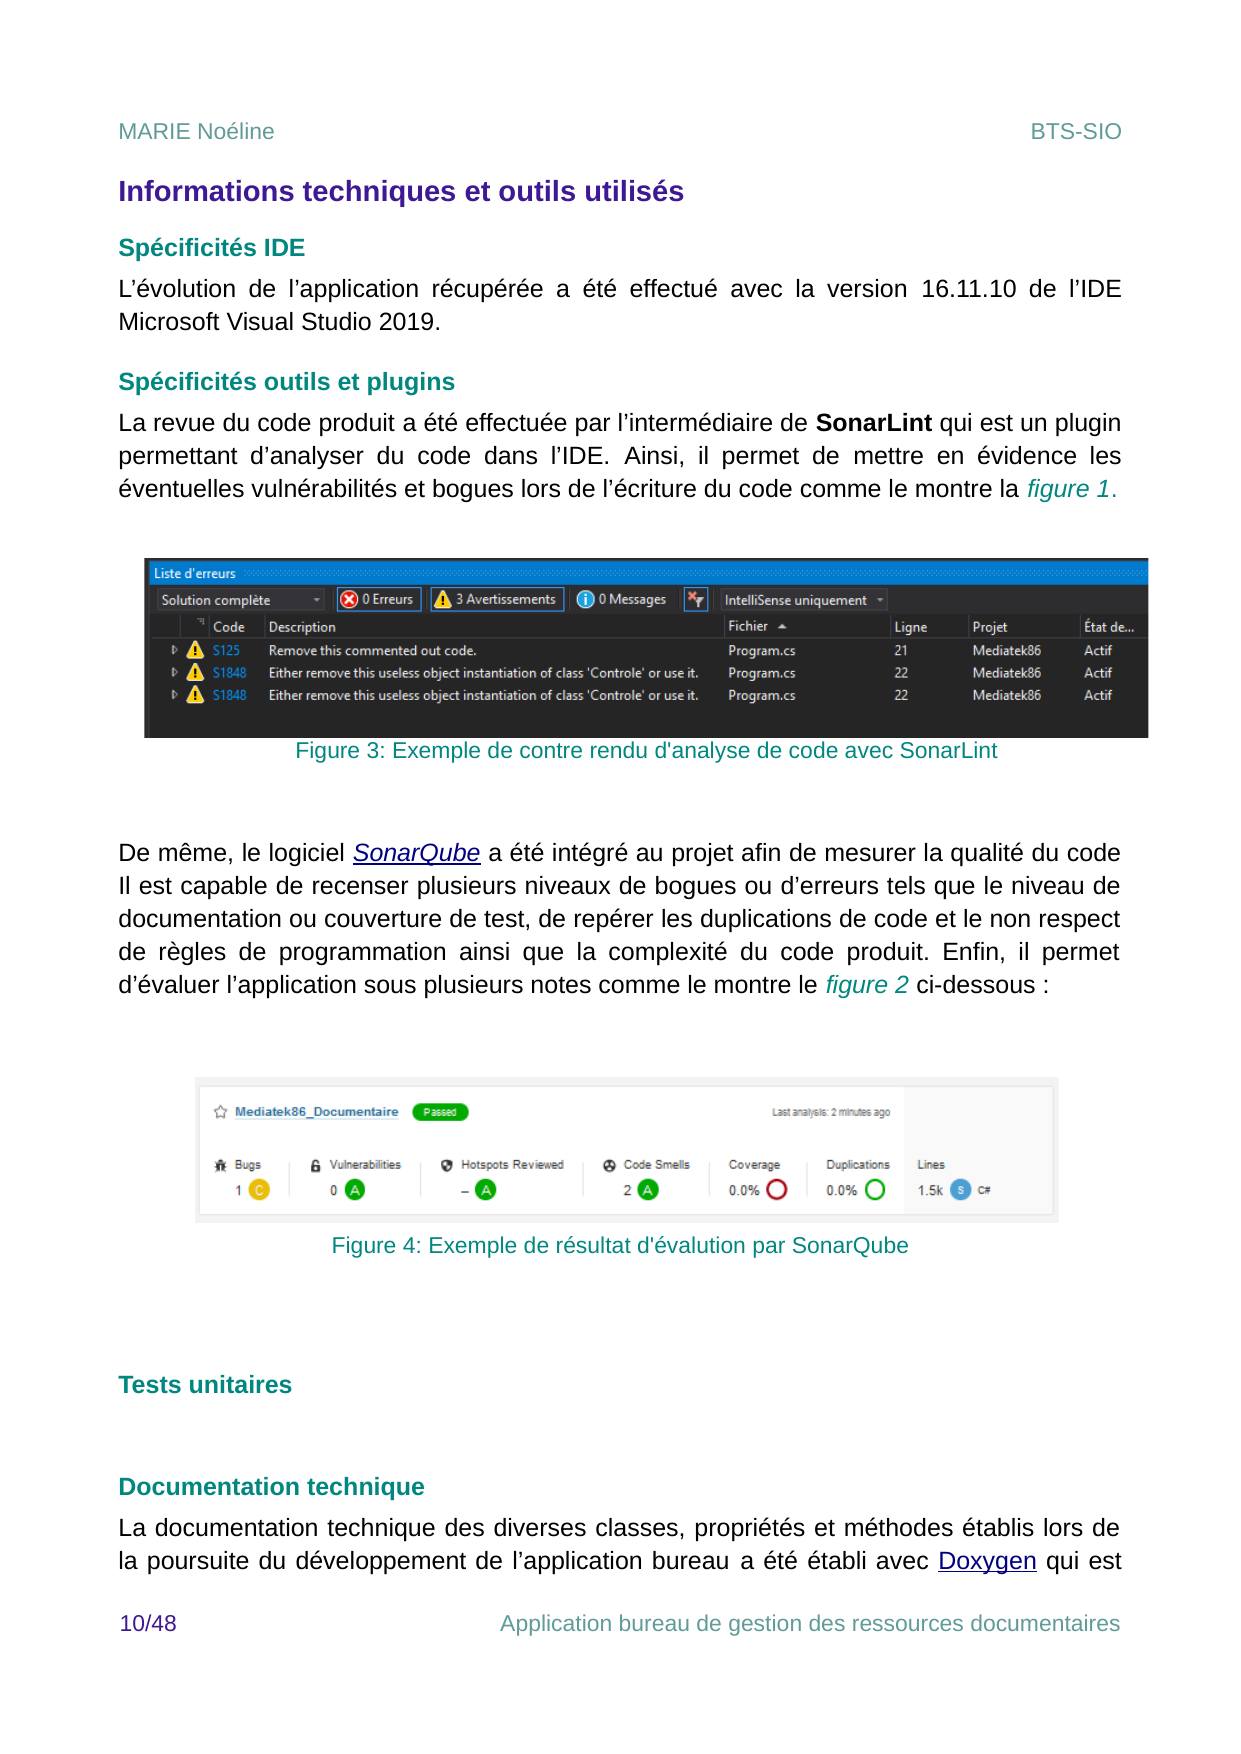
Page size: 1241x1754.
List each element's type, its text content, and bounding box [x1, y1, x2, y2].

text La documentation technique des diverses classes, propriétés et méthodes établis lors de la poursuite du développement de l’application bureau a été établi avec Doxygen qui est [118, 1513, 1122, 1575]
picture [195, 1077, 1059, 1223]
subtitle Spécificités outils et plugins [118, 367, 1122, 396]
text Figure 4: Exemple de résultat d'évalution par SonarQube [118, 1232, 1122, 1258]
subtitle Spécificités IDE [118, 232, 1122, 261]
text L’évolution de l’application récupérée a été effectué avec la version 16.11.10 de l’IDE Microsoft Visual Studio 2019. [118, 274, 1122, 336]
subtitle Documentation technique [118, 1472, 1122, 1501]
subtitle Informations techniques et outils utilisés [118, 174, 1122, 207]
text Figure 3: Exemple de contre rendu d'analyse de code avec SonarLint [144, 738, 1148, 764]
picture [144, 558, 1149, 738]
text [144, 764, 1148, 786]
text De même, le logiciel SonarQube a été intégré au projet afin de mesurer la qualité du code Il est capable de recenser plusieurs niveaux de bogues ou d’erreurs tels que le niveau de documentation ou couverture de test, de repérer les duplications de code et le non respect de règles de programmation ainsi que la complexité du code produit. Enfin, il permet d’évaluer l’application sous plusieurs notes comme le montre le figure 2 ci-dessous : [118, 838, 1122, 999]
text La revue du code produit a été effectuée par l’intermédiaire de SonarLint qui est un plugin permettant d’analyser du code dans l’IDE. Ainsi, il permet de mettre en évidence les éventuelles vulnérabilités et bogues lors de l’écriture du code comme le montre la figure 1. [118, 408, 1122, 503]
subtitle Tests unitaires [118, 1371, 1122, 1399]
